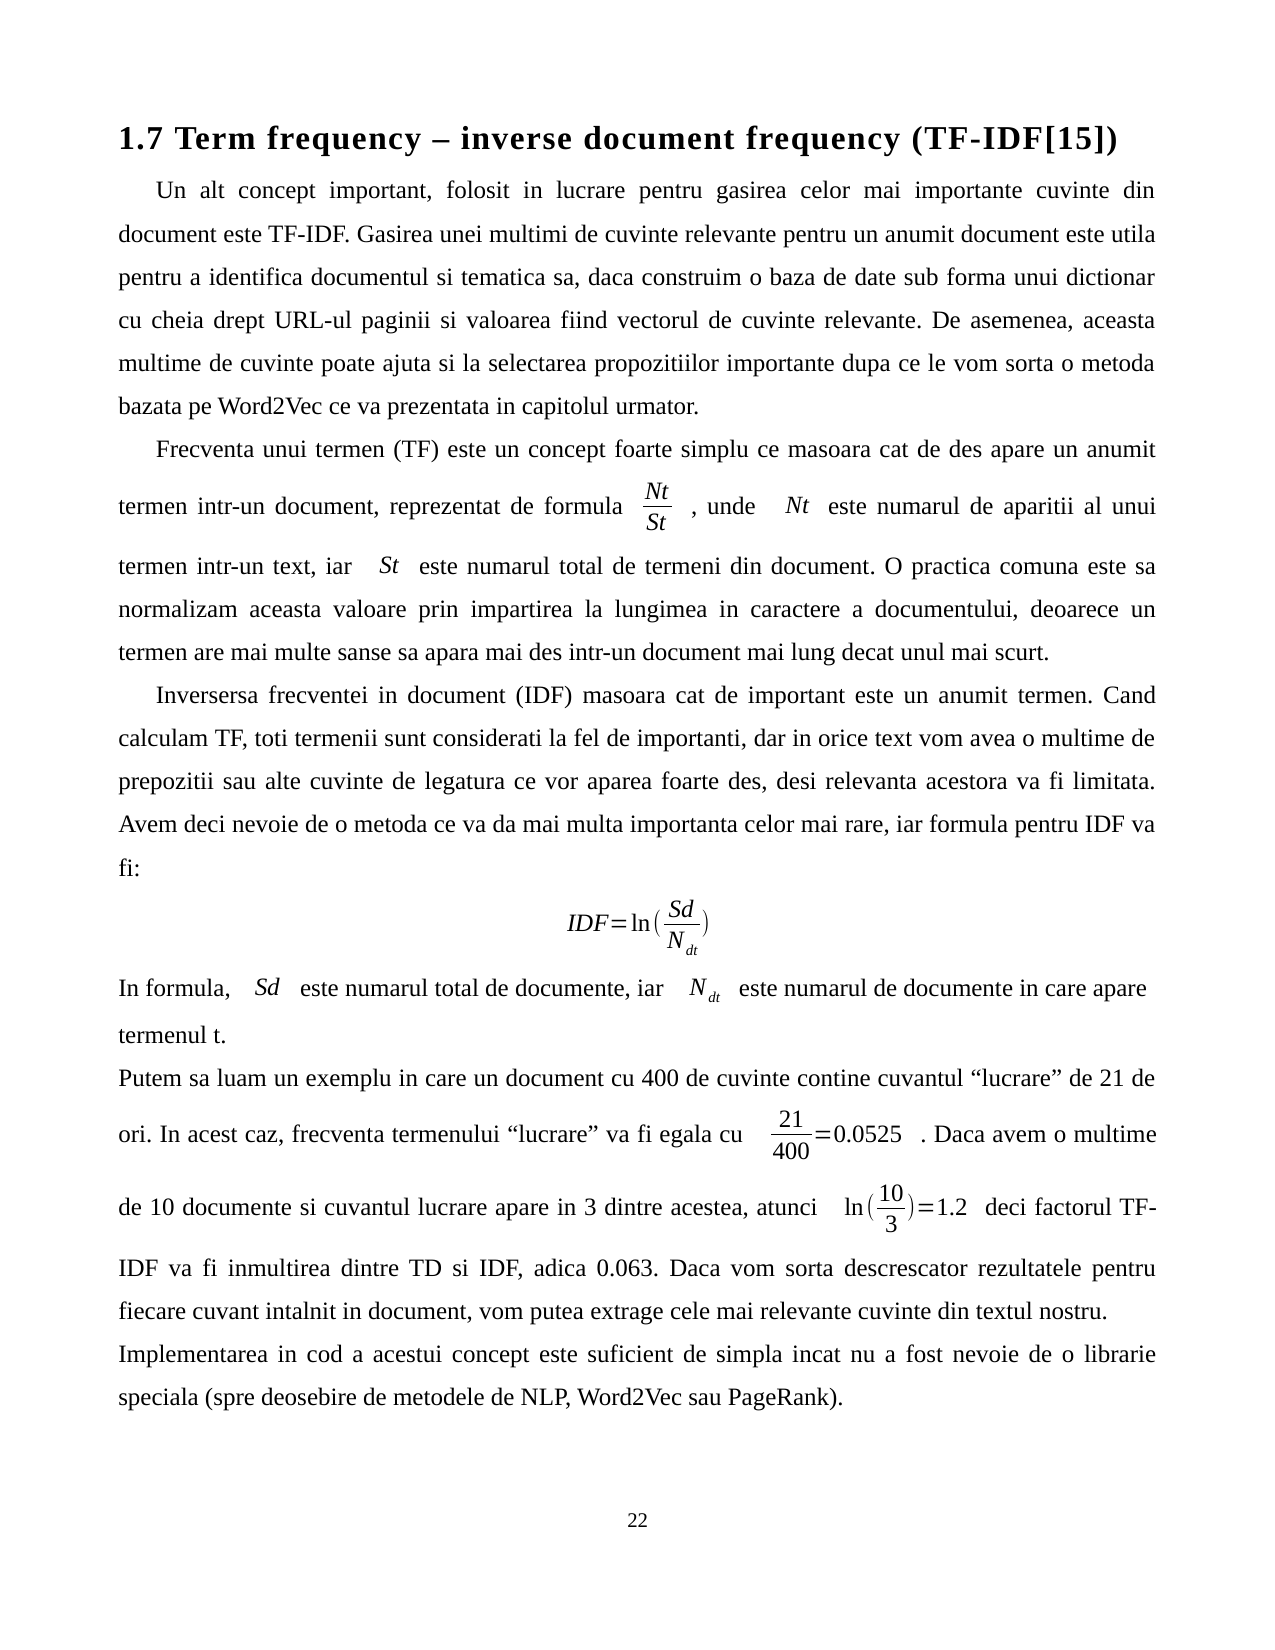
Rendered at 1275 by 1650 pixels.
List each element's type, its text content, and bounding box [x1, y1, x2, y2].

subtitle Inversersa frecventei in document (IDF) masoara cat de important este un anumit termen. Cand calculam TF, toti termenii sunt considerati la fel de importanti, dar in orice text vom avea o multime de prepozitii sau alte cuvinte de legatura ce vor aparea foarte des, desi relevanta acestora va fi limitata. Avem deci nevoie de o metoda ce va da mai multa importanta celor mai rare, iar formula pentru IDF va fi: [118, 680, 1157, 881]
subtitle Frecventa unui termen (TF) este un concept foarte simplu ce masoara cat de des apare un anumit termen intr-un document, reprezentat de formula, unde este numarul de aparitii al unui termen intr-un text, iar este numarul total de termeni din document. O practica comuna este sa normalizam aceasta valoare prin impartirea la lungimea in caractere a documentului, deoarece un termen are mai multe sanse sa apara mai des intr-un document mai lung decat unul mai scurt. [118, 434, 1157, 666]
subtitle 1.7 Term frequency – inverse document frequency (TF-IDF[15]) [118, 118, 1157, 156]
subtitle Putem sa luam un exemplu in care un document cu 400 de cuvinte contine cuvantul “lucrare” de 21 de ori. In acest caz, frecventa termenului “lucrare” va fi egala cu . Daca avem o multime de 10 documente si cuvantul lucrare apare in 3 dintre acestea, atunci deci factorul TF-IDF va fi inmultirea dintre TD si IDF, adica 0.063. Daca vom sorta descrescator rezultatele pentru fiecare cuvant intalnit in document, vom putea extrage cele mai relevante cuvinte din textul nostru. [118, 1063, 1157, 1324]
subtitle Implementarea in cod a acestui concept este suficient de simpla incat nu a fost nevoie de o librarie speciala (spre deosebire de metodele de NLP, Word2Vec sau PageRank). [118, 1339, 1157, 1411]
subtitle Un alt concept important, folosit in lucrare pentru gasirea celor mai importante cuvinte din document este TF-IDF. Gasirea unei multimi de cuvinte relevante pentru un anumit document este utila pentru a identifica documentul si tematica sa, daca construim o baza de date sub forma unui dictionar cu cheia drept URL-ul paginii si valoarea fiind vectorul de cuvinte relevante. De asemenea, aceasta multime de cuvinte poate ajuta si la selectarea propozitiilor importante dupa ce le vom sorta o metoda bazata pe Word2Vec ce va prezentata in capitolul urmator. [118, 176, 1157, 420]
subtitle In formula, este numarul total de documente, iar este numarul de documente in care apare termenul t. [118, 973, 1157, 1048]
